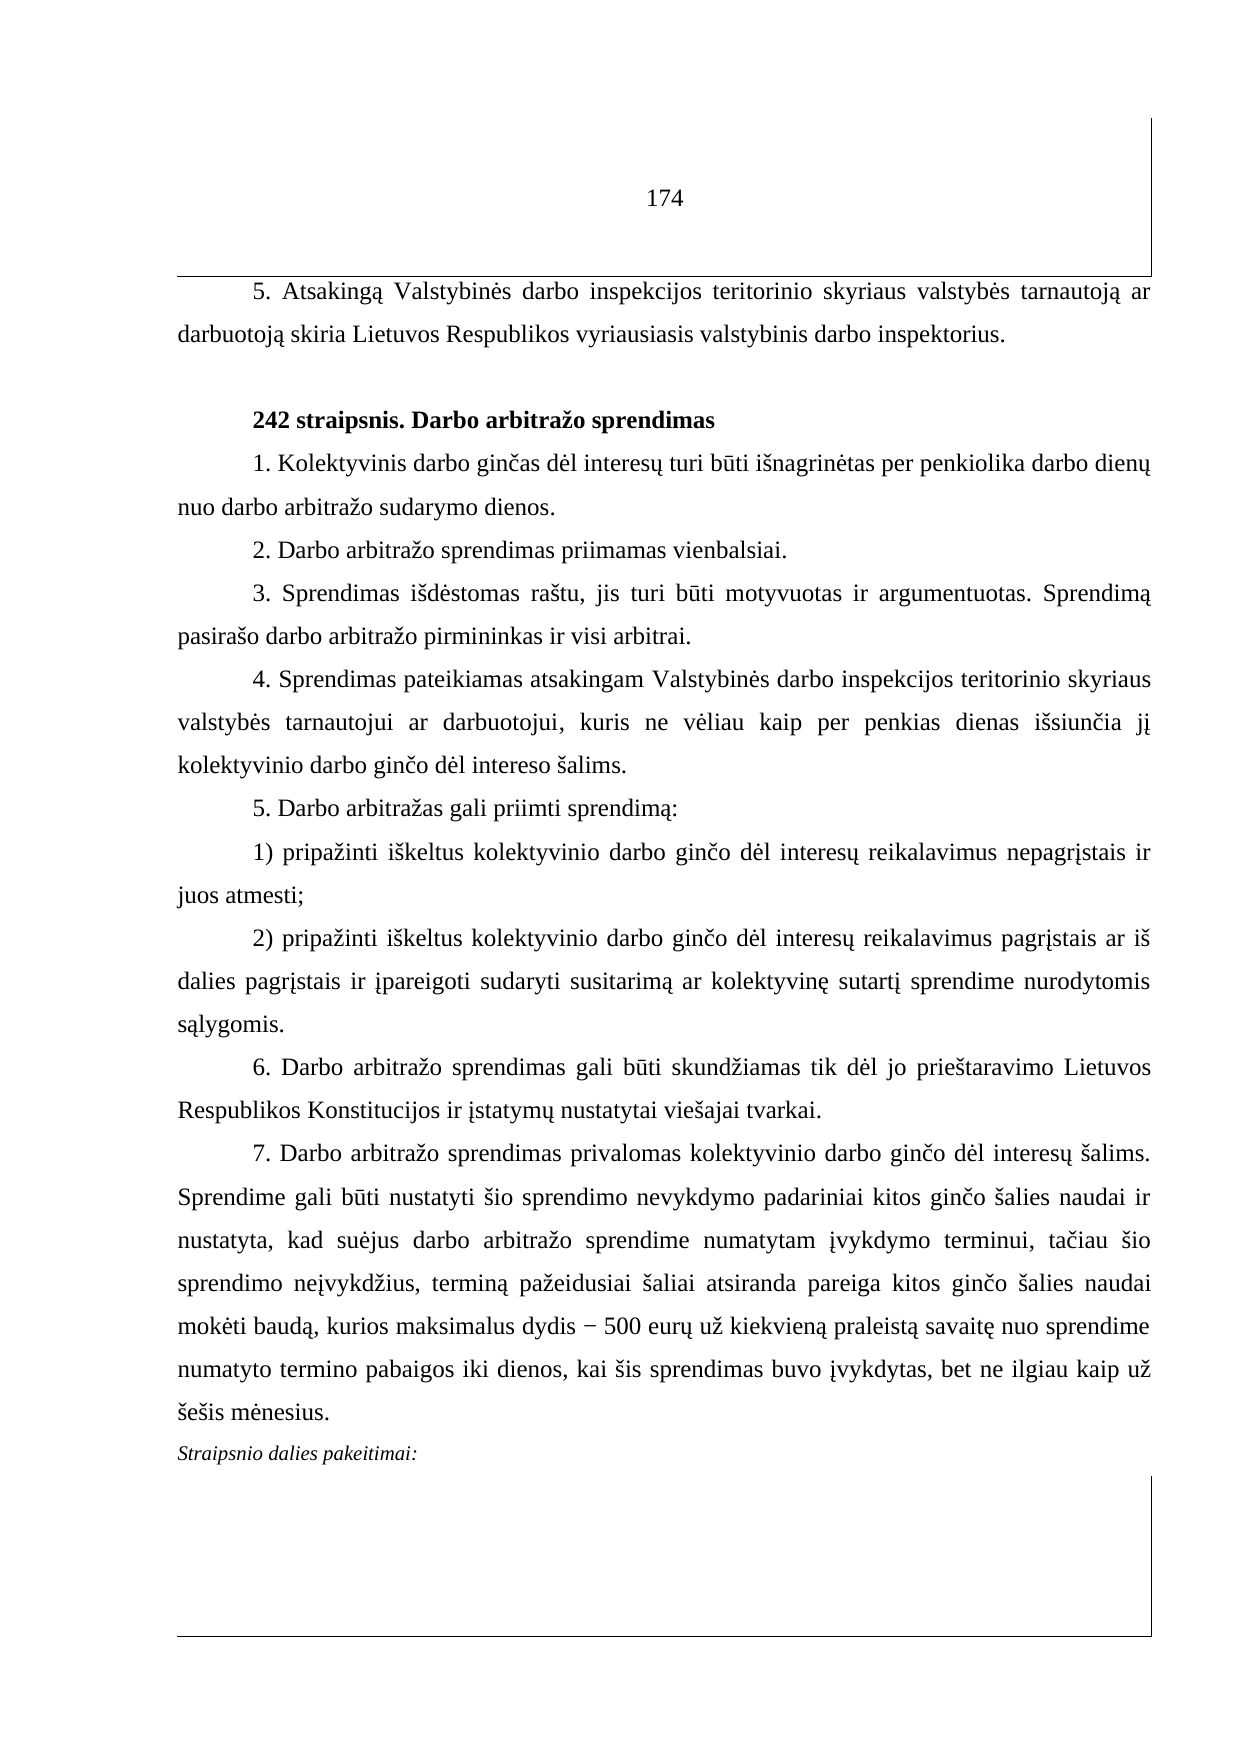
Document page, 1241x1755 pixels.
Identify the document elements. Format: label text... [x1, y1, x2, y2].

text 1) pripažinti iškeltus kolektyvinio darbo ginčo dėl interesų reikalavimus nepagrįstais ir juos atmesti; [177, 837, 1152, 908]
text 1. Kolektyvinis darbo ginčas dėl interesų turi būti išnagrinėtas per penkiolika darbo dienų nuo darbo arbitražo sudarymo dienos. [177, 448, 1152, 520]
text 3. Sprendimas išdėstomas raštu, jis turi būti motyvuotas ir argumentuotas. Sprendimą pasirašo darbo arbitražo pirmininkas ir visi arbitrai. [177, 578, 1152, 650]
text 5. Atsakingą Valstybinės darbo inspekcijos teritorinio skyriaus valstybės tarnautoją ar darbuotoją skiria Lietuvos Respublikos vyriausiasis valstybinis darbo inspektorius. [177, 276, 1152, 348]
text 6. Darbo arbitražo sprendimas gali būti skundžiamas tik dėl jo prieštaravimo Lietuvos Respublikos Konstitucijos ir įstatymų nustatytai viešajai tvarkai. [177, 1052, 1152, 1124]
text 2. Darbo arbitražo sprendimas priimamas vienbalsiai. [177, 535, 1152, 563]
subtitle 242 straipsnis. Darbo arbitražo sprendimas [177, 405, 1152, 434]
text Straipsnio dalies pakeitimai: [177, 1440, 1152, 1464]
text 2) pripažinti iškeltus kolektyvinio darbo ginčo dėl interesų reikalavimus pagrįstais ar iš dalies pagrįstais ir įpareigoti sudaryti susitarimą ar kolektyvinę sutartį sprendime nurodytomis sąlygomis. [177, 923, 1152, 1038]
text 4. Sprendimas pateikiamas atsakingam Valstybinės darbo inspekcijos teritorinio skyriaus valstybės tarnautojui ar darbuotojui, kuris ne vėliau kaip per penkias dienas išsiunčia jį kolektyvinio darbo ginčo dėl intereso šalims. [177, 664, 1152, 779]
text 7. Darbo arbitražo sprendimas privalomas kolektyvinio darbo ginčo dėl interesų šalims. Sprendime gali būti nustatyti šio sprendimo nevykdymo padariniai kitos ginčo šalies naudai ir nustatyta, kad suėjus darbo arbitražo sprendime numatytam įvykdymo terminui, tačiau šio sprendimo neįvykdžius, terminą pažeidusiai šaliai atsiranda pareiga kitos ginčo šalies naudai mokėti baudą, kurios maksimalus dydis − 500 eurų už kiekvieną praleistą savaitę nuo sprendime numatyto termino pabaigos iki dienos, kai šis sprendimas buvo įvykdytas, bet ne ilgiau kaip už šešis mėnesius. [177, 1138, 1152, 1426]
text 5. Darbo arbitražas gali priimti sprendimą: [177, 793, 1152, 822]
